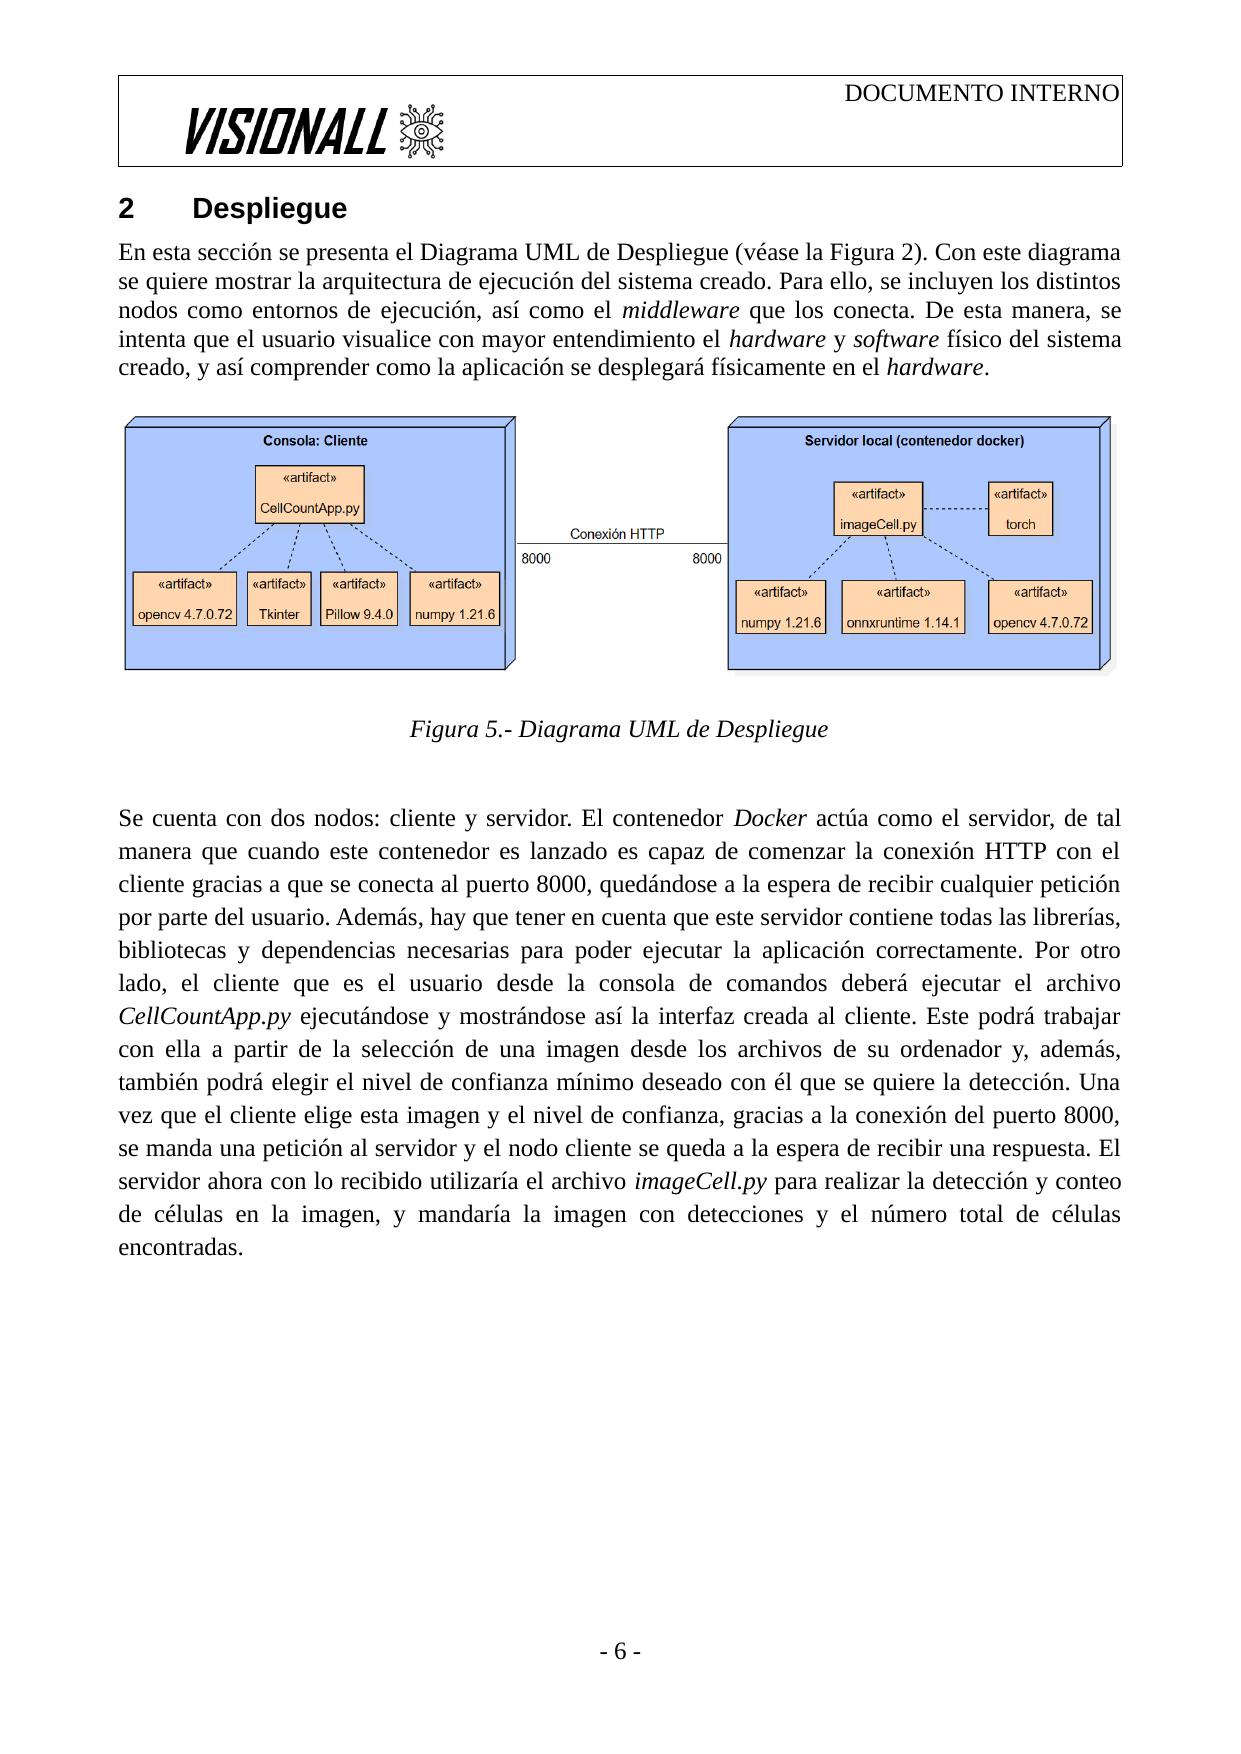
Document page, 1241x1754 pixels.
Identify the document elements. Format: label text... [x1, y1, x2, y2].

text Figura 5.- Diagrama UML de Despliegue [118, 714, 1122, 743]
subtitle Despliegue [118, 191, 1122, 225]
text En esta sección se presenta el Diagrama UML de Despliegue (véase la Figura 2). Con este diagrama se quiere mostrar la arquitectura de ejecución del sistema creado. Para ello, se incluyen los distintos nodos como entornos de ejecución, así como el middleware que los conecta. De esta manera, se intenta que el usuario visualice con mayor entendimiento el hardware y software físico del sistema creado, y así comprender como la aplicación se desplegará físicamente en el hardware. [118, 237, 1122, 381]
text Se cuenta con dos nodos: cliente y servidor. El contenedor Docker actúa como el servidor, de tal manera que cuando este contenedor es lanzado es capaz de comenzar la conexión HTTP con el cliente gracias a que se conecta al puerto 8000, quedándose a la espera de recibir cualquier petición por parte del usuario. Además, hay que tener en cuenta que este servidor contiene todas las librerías, bibliotecas y dependencias necesarias para poder ejecutar la aplicación correctamente. Por otro lado, el cliente que es el usuario desde la consola de comandos deberá ejecutar el archivo CellCountApp.py ejecutándose y mostrándose así la interfaz creada al cliente. Este podrá trabajar con ella a partir de la selección de una imagen desde los archivos de su ordenador y, además, también podrá elegir el nivel de confianza mínimo deseado con él que se quiere la detección. Una vez que el cliente elige esta imagen y el nivel de confianza, gracias a la conexión del puerto 8000, se manda una petición al servidor y el nodo cliente se queda a la espera de recibir una respuesta. El servidor ahora con lo recibido utilizaría el archivo imageCell.py para realizar la detección y conteo de células en la imagen, y mandaría la imagen con detecciones y el número total de células encontradas. [118, 803, 1122, 1261]
